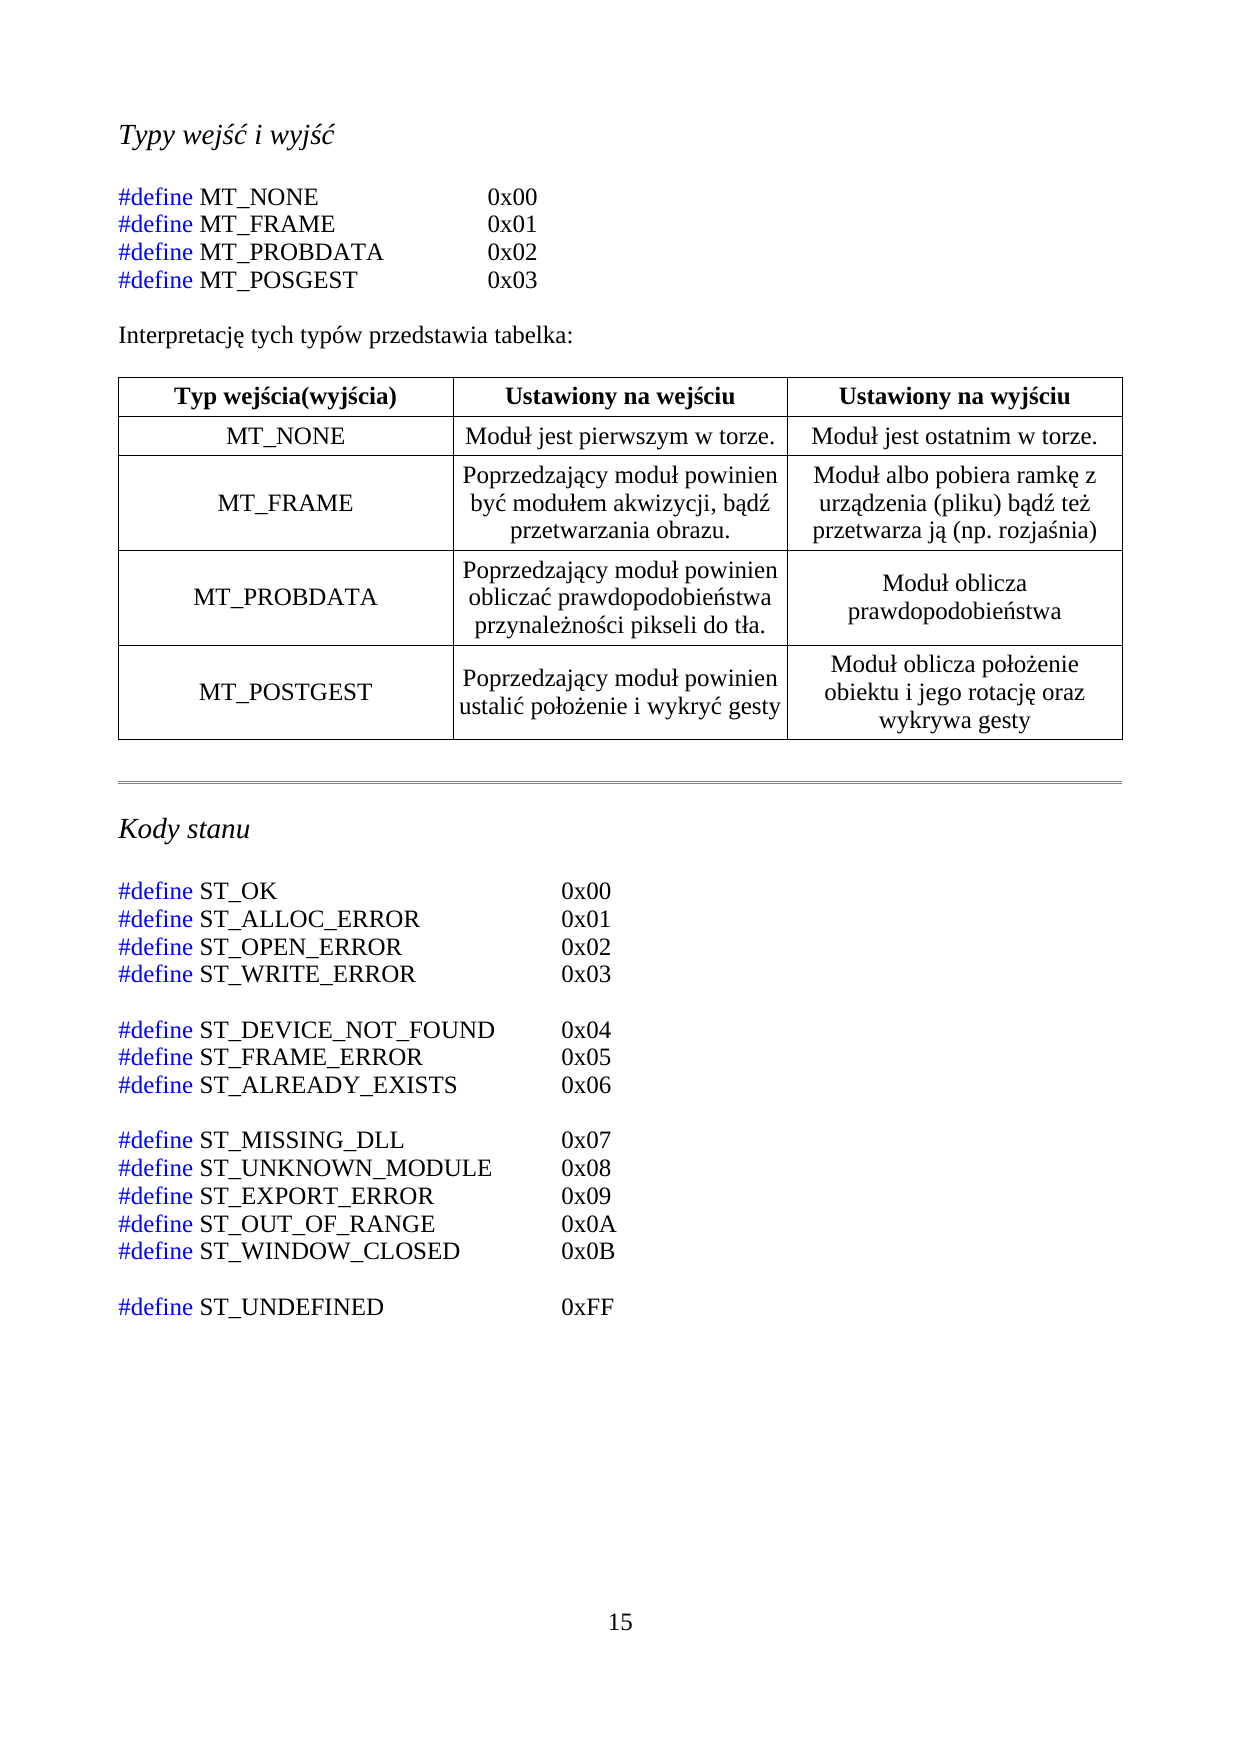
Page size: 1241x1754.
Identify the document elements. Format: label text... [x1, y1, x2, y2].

text #define ST_OK 0x00 [118, 877, 1122, 905]
table_header Ustawiony na wejściu [454, 378, 787, 416]
table_cell Moduł oblicza prawdopodobieństwa [788, 551, 1122, 644]
text #define MT_NONE 0x00 [118, 183, 1122, 210]
text #define MT_POSGEST 0x03 [118, 266, 1122, 293]
text #define ST_OPEN_ERROR 0x02 [118, 933, 1122, 960]
table_header Typ wejścia(wyjścia) [119, 378, 453, 416]
table_header Ustawiony na wyjściu [788, 378, 1122, 416]
text #define ST_DEVICE_NOT_FOUND 0x04 [118, 1016, 1122, 1043]
text #define ST_WINDOW_CLOSED 0x0B [118, 1237, 1122, 1265]
text #define ST_WRITE_ERROR 0x03 [118, 960, 1122, 988]
text #define MT_PROBDATA 0x02 [118, 238, 1122, 266]
text #define ST_UNKNOWN_MODULE 0x08 [118, 1154, 1122, 1182]
table_cell Moduł albo pobiera ramkę z urządzenia (pliku) bądź też przetwarza ją (np. rozjaśnia) [788, 456, 1122, 550]
table_cell MT_POSTGEST [119, 646, 453, 739]
table_cell MT_PROBDATA [119, 551, 453, 644]
text #define ST_UNDEFINED 0xFF [118, 1293, 1122, 1321]
table_cell Poprzedzający moduł powinien ustalić położenie i wykryć gesty [454, 646, 787, 739]
text #define ST_ALLOC_ERROR 0x01 [118, 905, 1122, 933]
text #define ST_FRAME_ERROR 0x05 [118, 1043, 1122, 1071]
text Typy wejść i wyjść [118, 118, 1122, 150]
text Interpretację tych typów przedstawia tabelka: [118, 321, 1122, 349]
table_cell Poprzedzający moduł powinien być modułem akwizycji, bądź przetwarzania obrazu. [454, 456, 787, 550]
text #define MT_FRAME 0x01 [118, 210, 1122, 238]
table_cell Moduł jest ostatnim w torze. [788, 417, 1122, 455]
text Kody stanu [118, 813, 1122, 845]
text #define ST_EXPORT_ERROR 0x09 [118, 1182, 1122, 1210]
table_cell Moduł jest pierwszym w torze. [454, 417, 787, 455]
text #define ST_MISSING_DLL 0x07 [118, 1127, 1122, 1154]
table_cell Moduł oblicza położenie obiektu i jego rotację oraz wykrywa gesty [788, 646, 1122, 739]
table_cell Poprzedzający moduł powinien obliczać prawdopodobieństwa przynależności pikseli do tła. [454, 551, 787, 644]
table_cell MT_NONE [119, 417, 453, 455]
table_cell MT_FRAME [119, 456, 453, 550]
text #define ST_OUT_OF_RANGE 0x0A [118, 1210, 1122, 1237]
text #define ST_ALREADY_EXISTS 0x06 [118, 1071, 1122, 1099]
